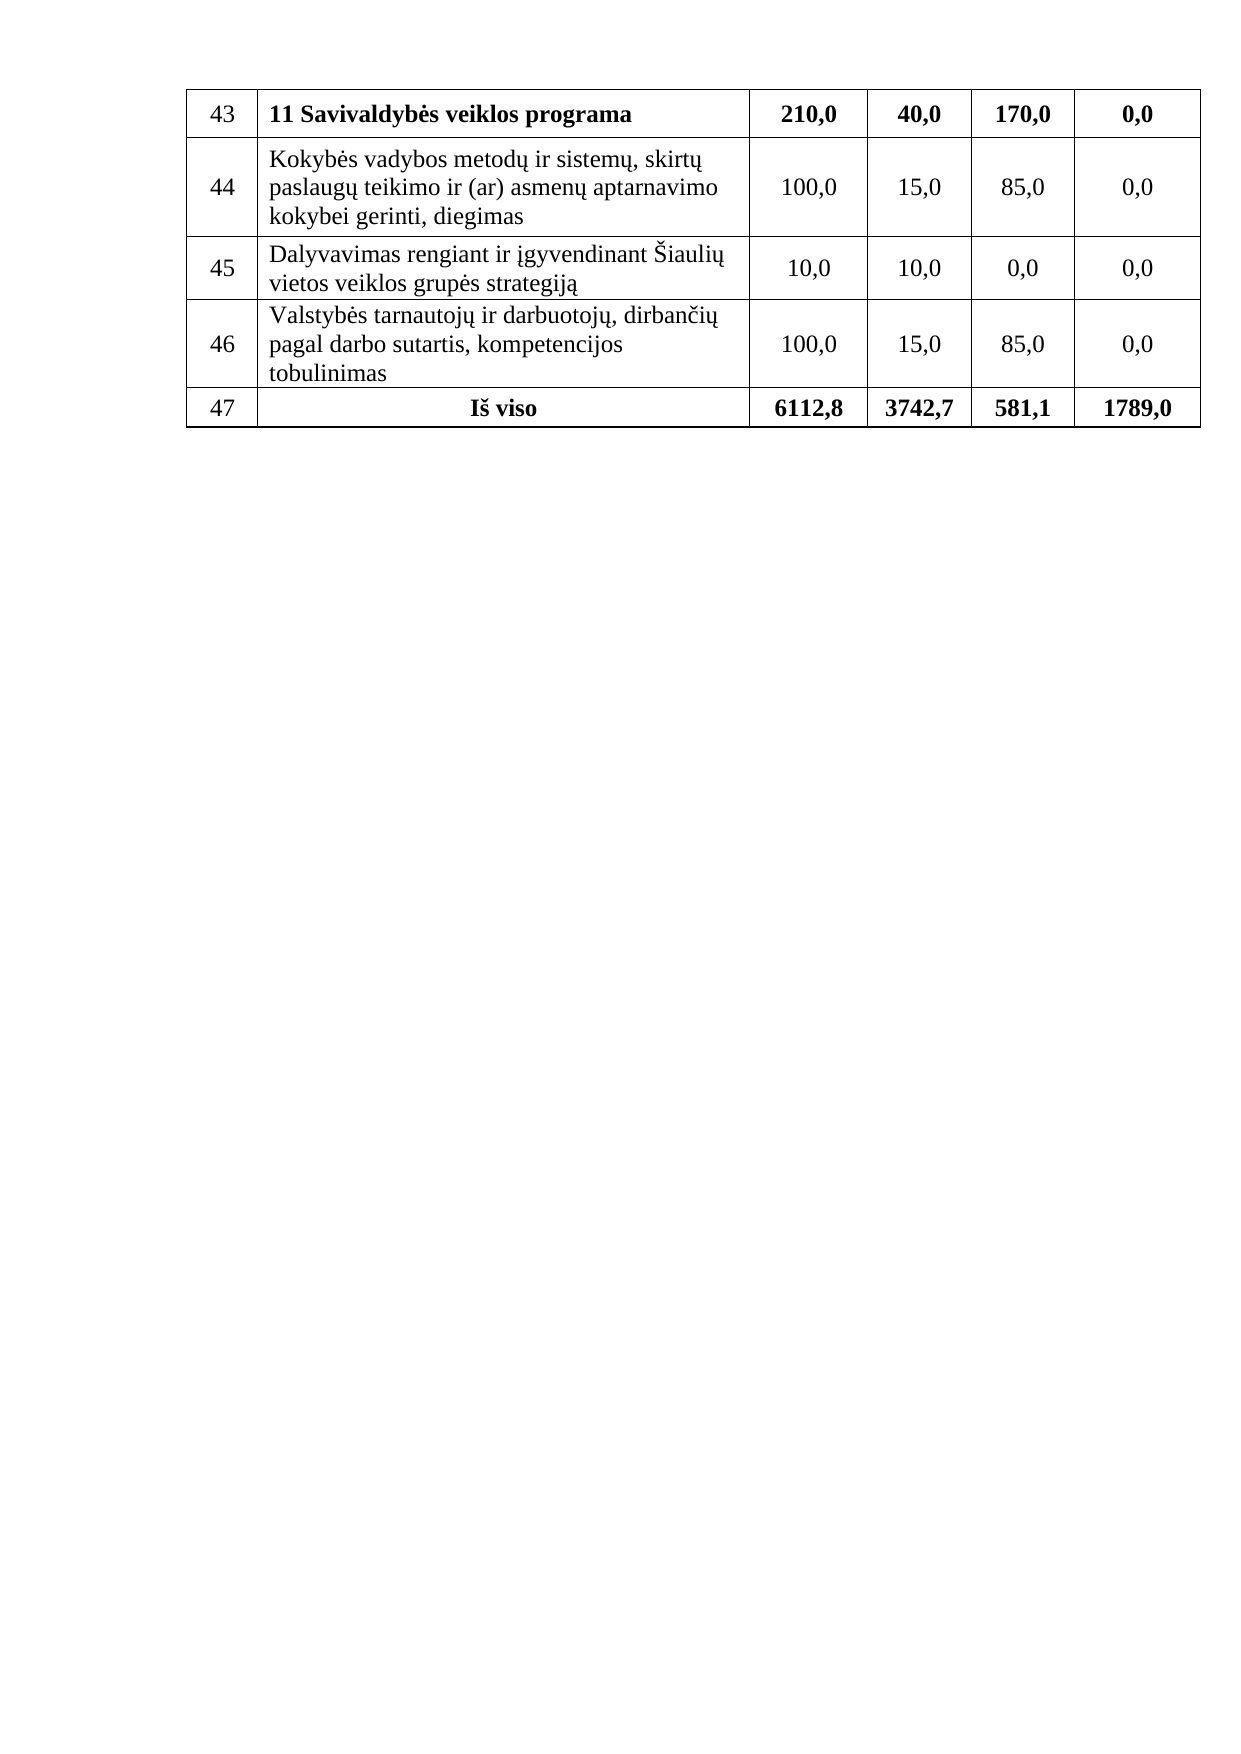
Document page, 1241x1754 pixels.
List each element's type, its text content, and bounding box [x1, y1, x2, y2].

table_cell 44 [187, 138, 257, 236]
table_cell 100,0 [750, 300, 867, 387]
table_cell 0,0 [972, 237, 1074, 299]
table_cell 210,0 [750, 90, 867, 137]
table_cell 45 [187, 237, 257, 299]
table_cell Dalyvavimas rengiant ir įgyvendinant Šiaulių vietos veiklos grupės strategiją [258, 237, 749, 299]
table_cell 0,0 [1075, 300, 1200, 387]
table_cell 47 [187, 388, 257, 426]
table_cell 40,0 [868, 90, 971, 137]
table_cell Kokybės vadybos metodų ir sistemų, skirtų paslaugų teikimo ir (ar) asmenų aptarnavimo kokybei gerinti, diegimas [258, 138, 749, 236]
table_cell Iš viso [258, 388, 749, 426]
table_cell 0,0 [1075, 138, 1200, 236]
table_cell 11 Savivaldybės veiklos programa [258, 90, 749, 137]
table_cell 100,0 [750, 138, 867, 236]
table_cell 6112,8 [750, 388, 867, 426]
table_cell Valstybės tarnautojų ir darbuotojų, dirbančių pagal darbo sutartis, kompetencijos tobulinimas [258, 300, 749, 387]
table_cell 43 [187, 90, 257, 137]
table_cell 0,0 [1075, 90, 1200, 137]
table_cell 581,1 [972, 388, 1074, 426]
table_cell 15,0 [868, 138, 971, 236]
table_cell 46 [187, 300, 257, 387]
table_cell 0,0 [1075, 237, 1200, 299]
table_cell 170,0 [972, 90, 1074, 137]
table_cell 85,0 [972, 300, 1074, 387]
table_cell 85,0 [972, 138, 1074, 236]
table_cell 15,0 [868, 300, 971, 387]
table_cell 1789,0 [1075, 388, 1200, 426]
table_cell 10,0 [868, 237, 971, 299]
table_cell 10,0 [750, 237, 867, 299]
table_cell 3742,7 [868, 388, 971, 426]
